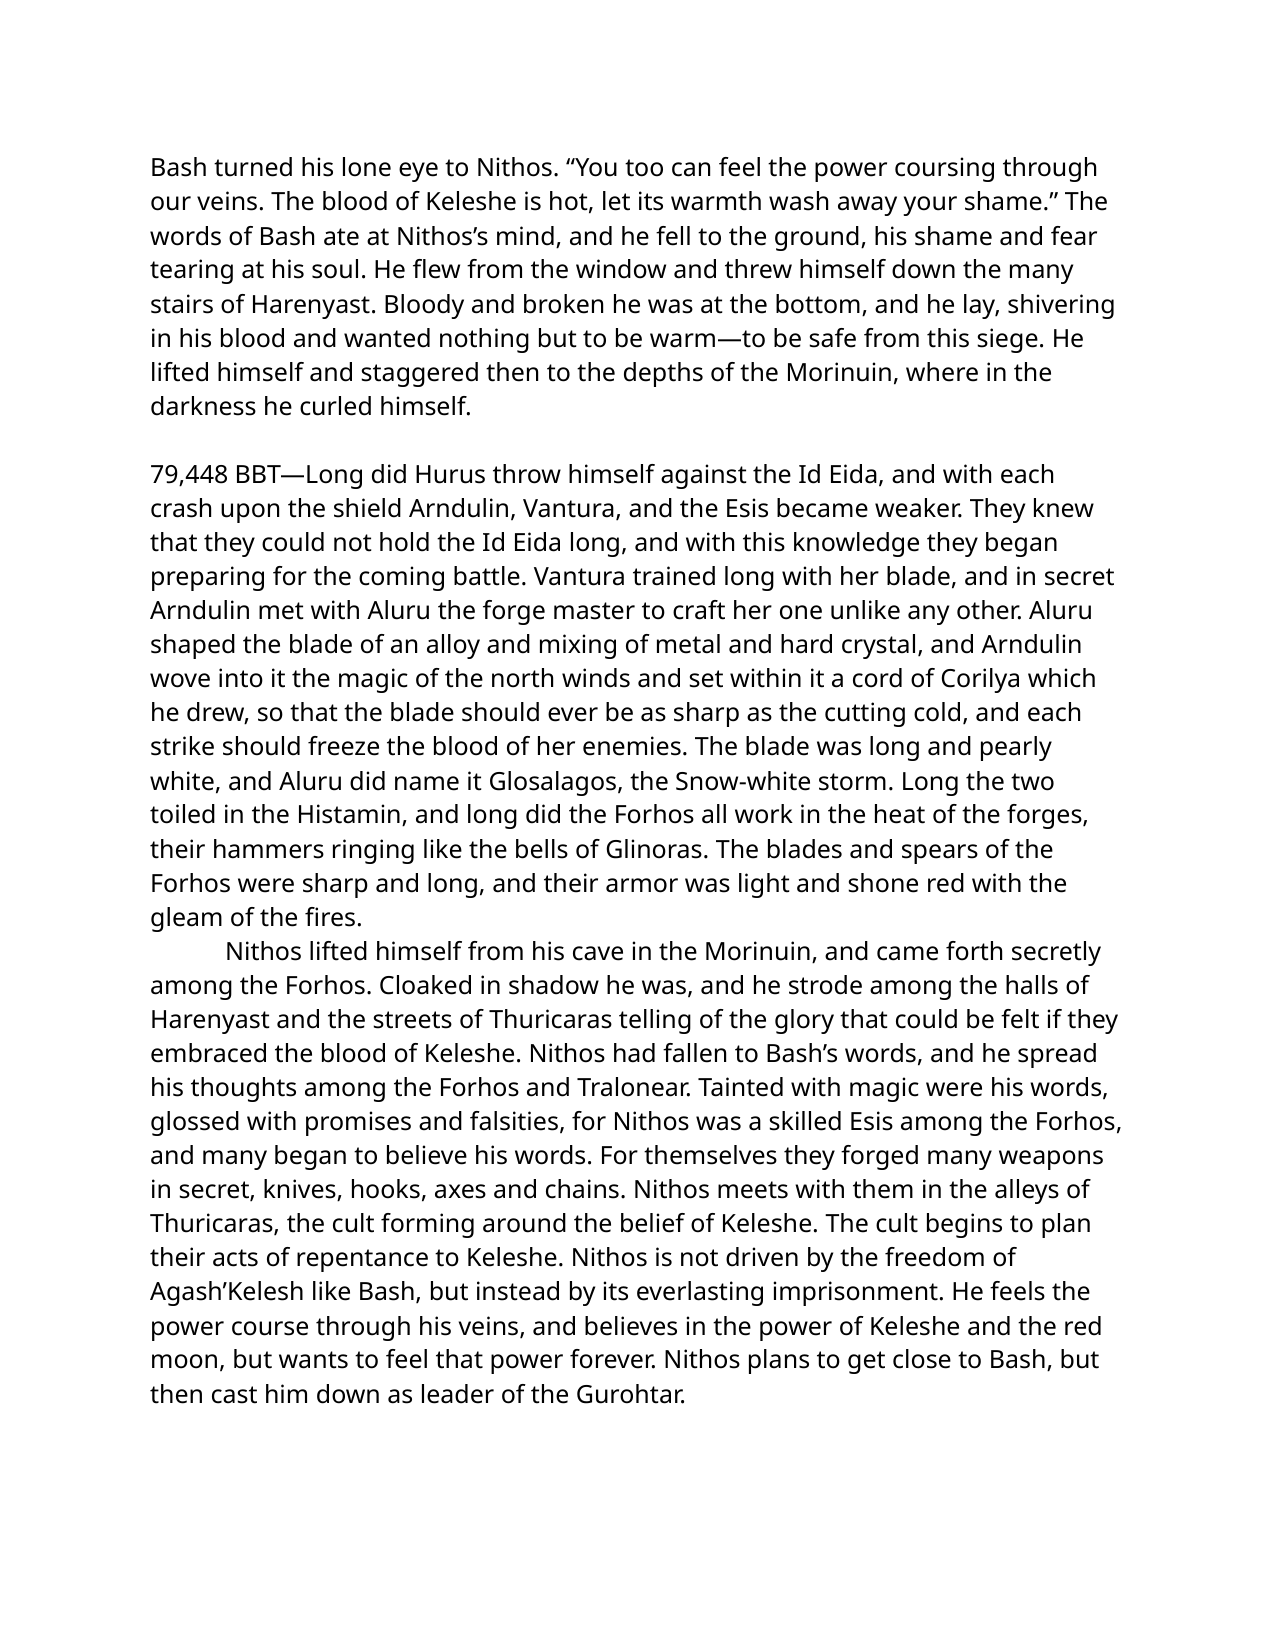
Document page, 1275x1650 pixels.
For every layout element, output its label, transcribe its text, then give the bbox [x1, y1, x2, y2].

text Nithos lifted himself from his cave in the Morinuin, and came forth secretly among the Forhos. Cloaked in shadow he was, and he strode among the halls of Harenyast and the streets of Thuricaras telling of the glory that could be felt if they embraced the blood of Keleshe. Nithos had fallen to Bash’s words, and he spread his thoughts among the Forhos and Tralonear. Tainted with magic were his words, glossed with promises and falsities, for Nithos was a skilled Esis among the Forhos, and many began to believe his words. For themselves they forged many weapons in secret, knives, hooks, axes and chains. Nithos meets with them in the alleys of Thuricaras, the cult forming around the belief of Keleshe. The cult begins to plan their acts of repentance to Keleshe. Nithos is not driven by the freedom of Agash’Kelesh like Bash, but instead by its everlasting imprisonment. He feels the power course through his veins, and believes in the power of Keleshe and the red moon, but wants to feel that power forever. Nithos plans to get close to Bash, but then cast him down as leader of the Gurohtar. [150, 933, 1125, 1410]
text 79,448 BBT—Long did Hurus throw himself against the Id Eida, and with each crash upon the shield Arndulin, Vantura, and the Esis became weaker. They knew that they could not hold the Id Eida long, and with this knowledge they began preparing for the coming battle. Vantura trained long with her blade, and in secret Arndulin met with Aluru the forge master to craft her one unlike any other. Aluru shaped the blade of an alloy and mixing of metal and hard crystal, and Arndulin wove into it the magic of the north winds and set within it a cord of Corilya which he drew, so that the blade should ever be as sharp as the cutting cold, and each strike should freeze the blood of her enemies. The blade was long and pearly white, and Aluru did name it Glosalagos, the Snow-white storm. Long the two toiled in the Histamin, and long did the Forhos all work in the heat of the forges, their hammers ringing like the bells of Glinoras. The blades and spears of the Forhos were sharp and long, and their armor was light and shone red with the gleam of the fires. [150, 457, 1125, 933]
text Bash turned his lone eye to Nithos. “You too can feel the power coursing through our veins. The blood of Keleshe is hot, let its warmth wash away your shame.” The words of Bash ate at Nithos’s mind, and he fell to the ground, his shame and fear tearing at his soul. He flew from the window and threw himself down the many stairs of Harenyast. Bloody and broken he was at the bottom, and he lay, shivering in his blood and wanted nothing but to be warm—to be safe from this siege. He lifted himself and staggered then to the depths of the Morinuin, where in the darkness he curled himself. [150, 150, 1125, 422]
